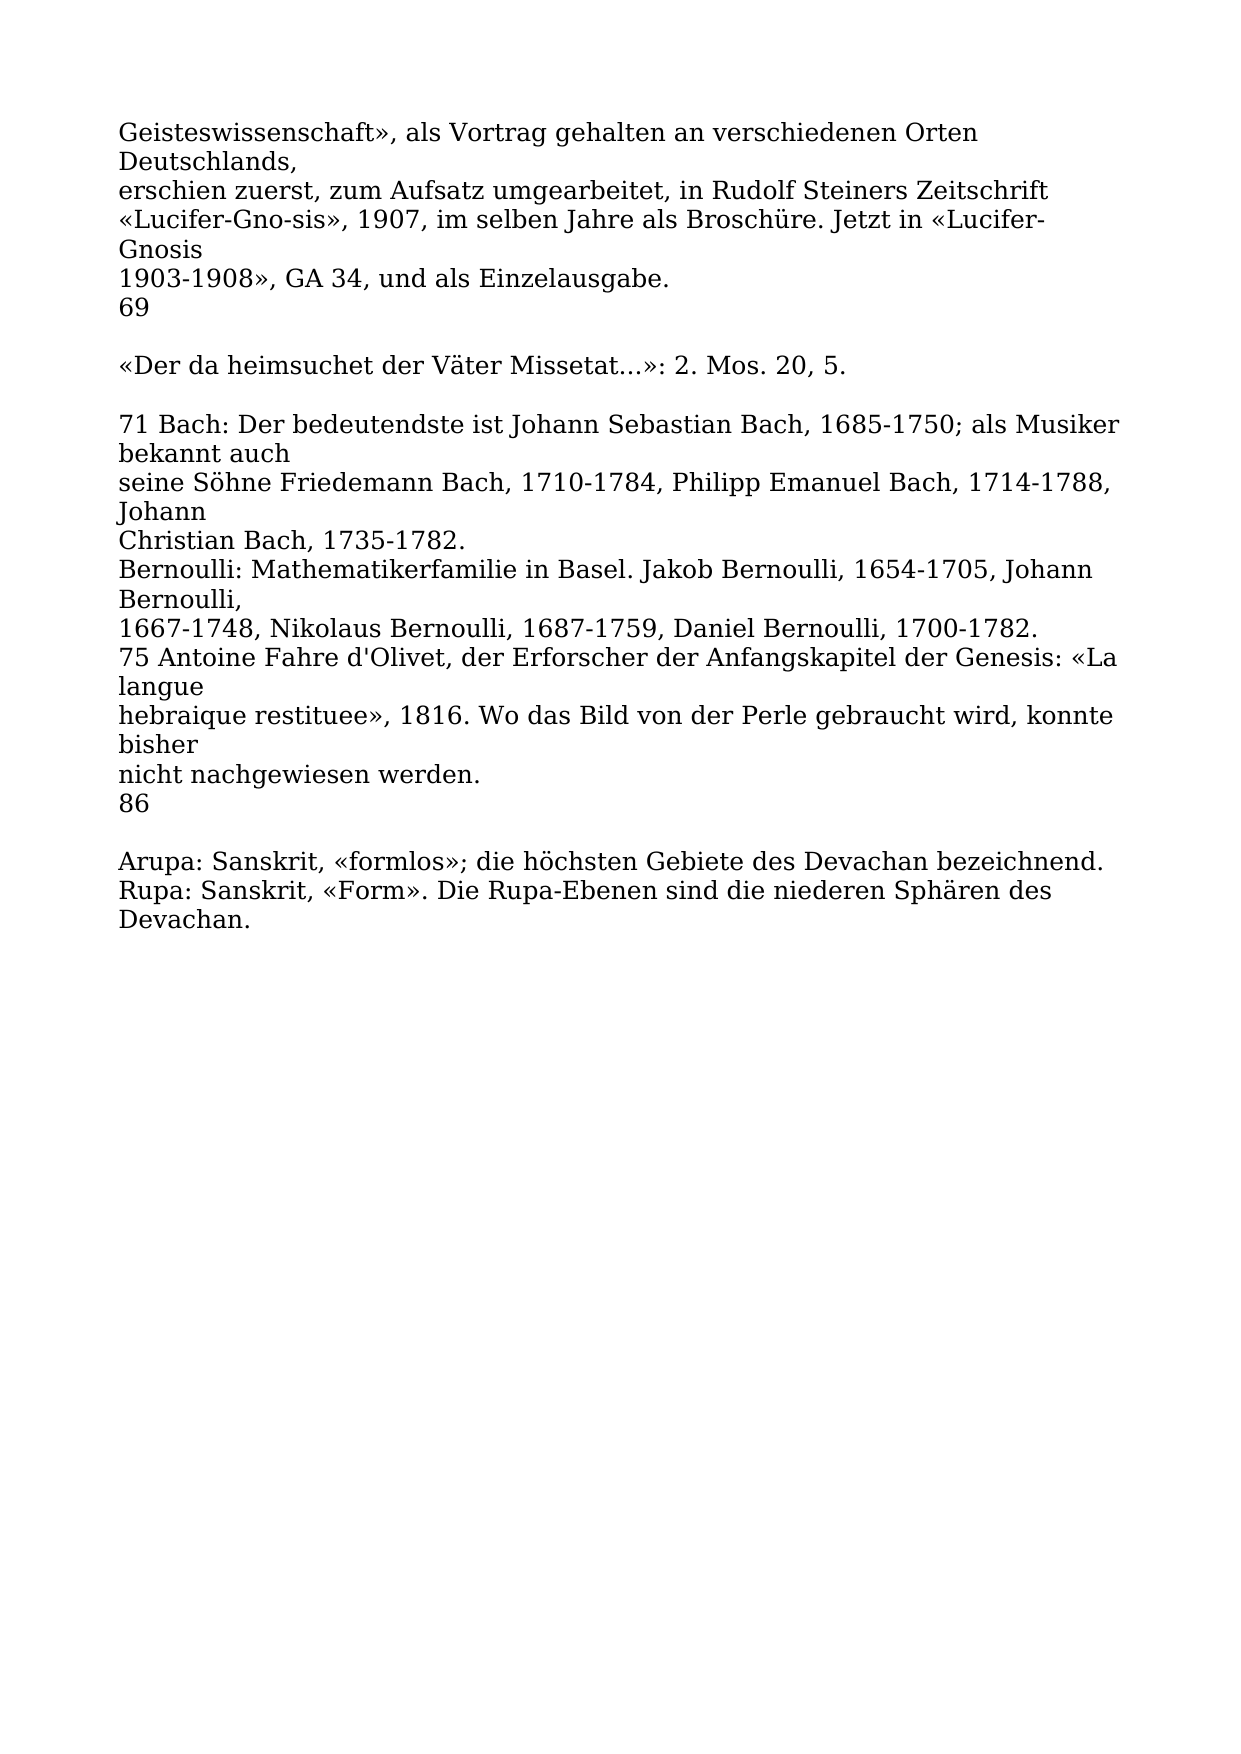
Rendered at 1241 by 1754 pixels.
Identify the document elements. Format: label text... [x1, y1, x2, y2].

text Christian Bach, 1735-1782. [118, 526, 1122, 556]
text 71 Bach: Der bedeutendste ist Johann Sebastian Bach, 1685-1750; als Musiker bekannt auch [118, 410, 1122, 468]
text 75 Antoine Fahre d'Olivet, der Erforscher der Anfangskapitel der Genesis: «La langue [118, 643, 1122, 701]
text «Der da heimsuchet der Väter Missetat...»: 2. Mos. 20, 5. [118, 351, 1122, 381]
text «Lucifer-Gno-sis», 1907, im selben Jahre als Broschüre. Jetzt in «Lucifer-Gnosis [118, 206, 1122, 264]
text Rupa: Sanskrit, «Form». Die Rupa-Ebenen sind die niederen Sphären des Devachan. [118, 876, 1122, 935]
text 1903-1908», GA 34, und als Einzelausgabe. [118, 264, 1122, 293]
text erschien zuerst, zum Aufsatz umgearbeitet, in Rudolf Steiners Zeitschrift [118, 176, 1122, 206]
text Geisteswissenschaft», als Vortrag gehalten an verschiedenen Orten Deutschlands, [118, 118, 1122, 176]
text Arupa: Sanskrit, «formlos»; die höchsten Gebiete des Devachan bezeichnend. [118, 847, 1122, 876]
text 69 [118, 293, 1122, 322]
text seine Söhne Friedemann Bach, 1710-1784, Philipp Emanuel Bach, 1714-1788, Johann [118, 468, 1122, 526]
text Bernoulli: Mathematikerfamilie in Basel. Jakob Bernoulli, 1654-1705, Johann Bernoulli, [118, 556, 1122, 614]
text hebraique restituee», 1816. Wo das Bild von der Perle gebraucht wird, konnte bisher [118, 701, 1122, 760]
text nicht nachgewiesen werden. [118, 760, 1122, 789]
text 1667-1748, Nikolaus Bernoulli, 1687-1759, Daniel Bernoulli, 1700-1782. [118, 614, 1122, 643]
text 86 [118, 789, 1122, 818]
